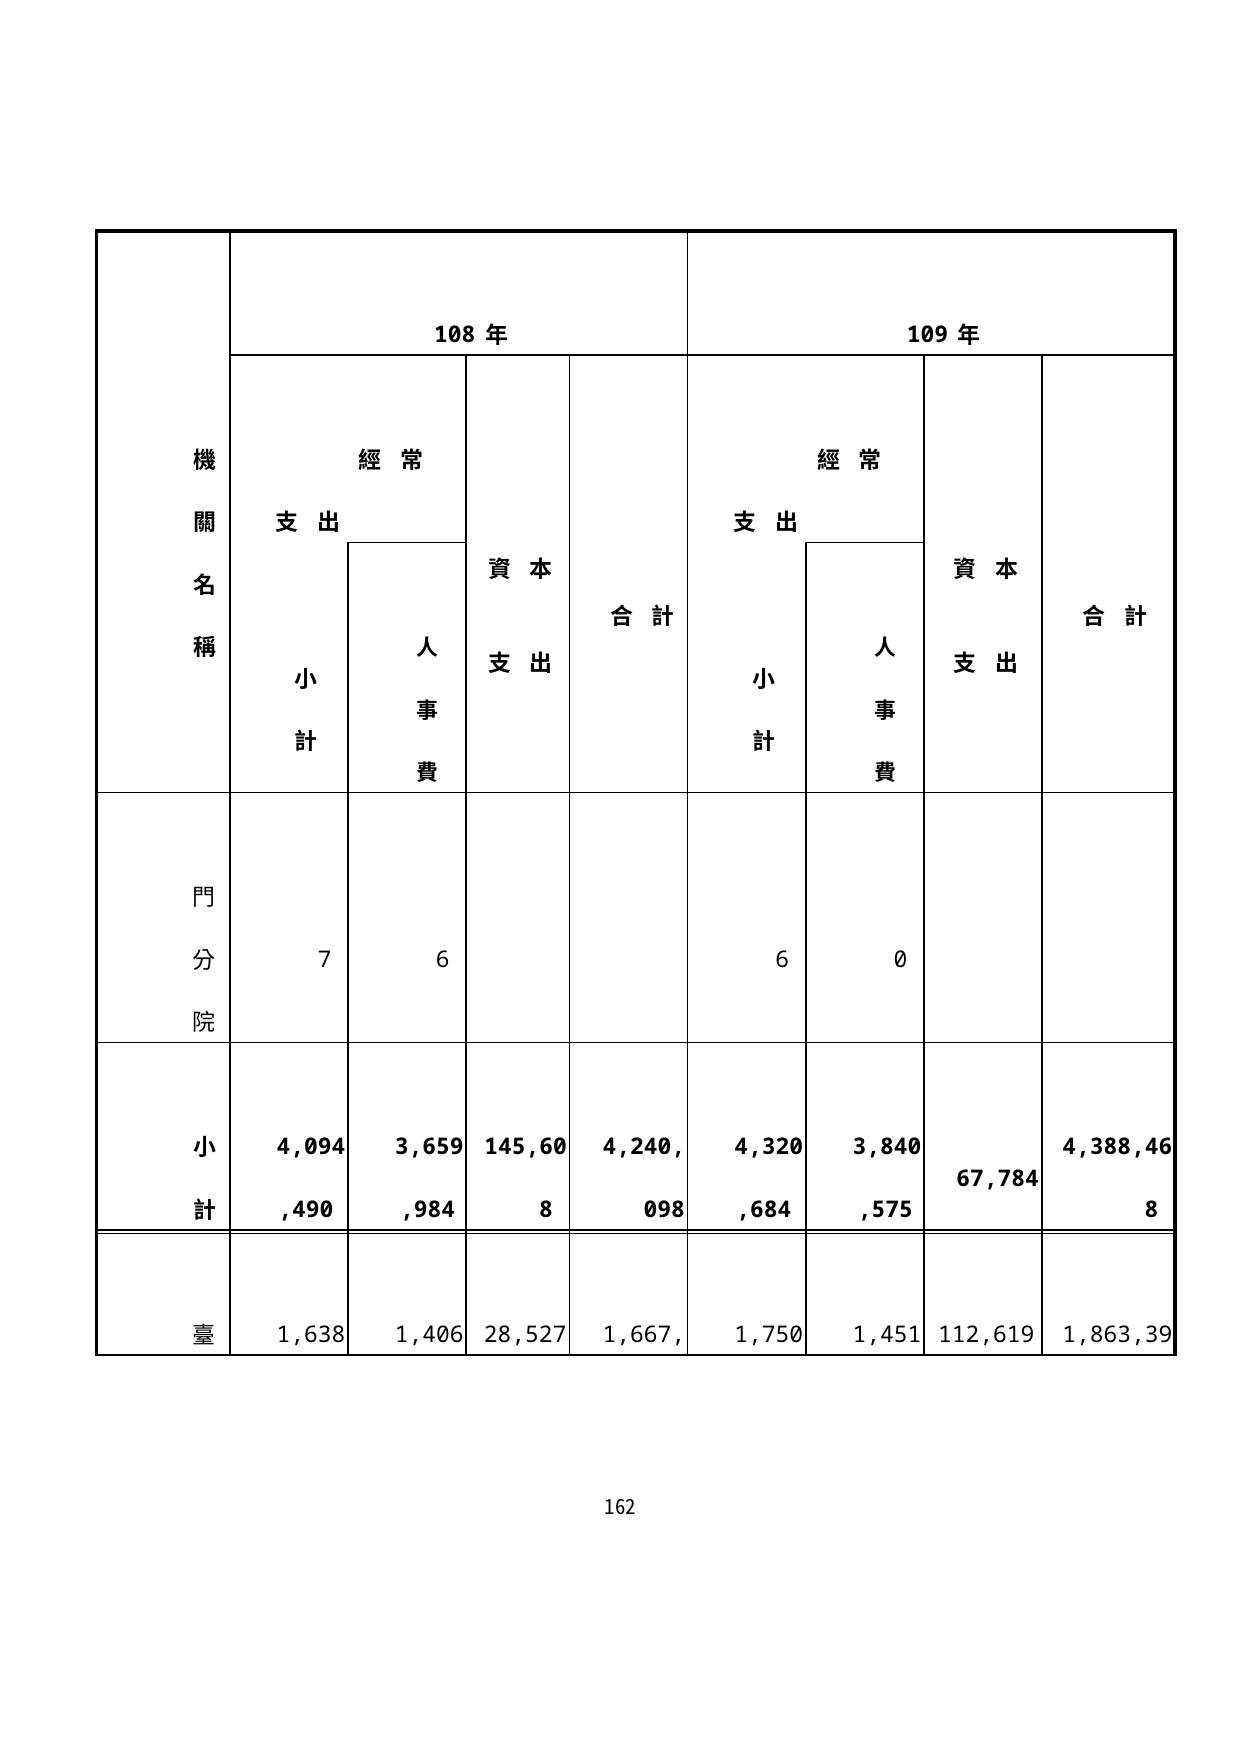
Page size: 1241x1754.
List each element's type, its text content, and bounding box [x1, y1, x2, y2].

table_cell 7 [231, 793, 347, 1042]
table_cell 1,638 [231, 1234, 347, 1354]
table_cell 資本 支出 [467, 356, 569, 792]
table_cell 3,659,984 [349, 1043, 465, 1229]
table_cell 經常支出 [688, 356, 923, 542]
table_cell 小 計 [98, 1043, 229, 1229]
table_cell 6 [349, 793, 465, 1042]
table_cell 3,840,575 [807, 1043, 923, 1229]
table_cell 臺 [98, 1234, 229, 1354]
table_cell 1,451 [807, 1234, 923, 1354]
table_cell 人事費 [349, 543, 465, 792]
table_cell [570, 793, 687, 1042]
table_cell 1,406 [349, 1234, 465, 1354]
table_cell 人事費 [807, 543, 923, 792]
table_cell 1,863,39 [1043, 1234, 1173, 1354]
table_cell 6 [688, 793, 805, 1042]
table_cell 資本 支出 [925, 356, 1041, 792]
table_cell 67,784 [925, 1043, 1041, 1229]
table_header 機關名稱 [98, 233, 229, 792]
table_cell 145,608 [467, 1043, 569, 1229]
table_cell 1,667, [570, 1234, 687, 1354]
table_cell 小計 [231, 542, 347, 792]
table_cell 門分院 [98, 793, 229, 1042]
table_cell 28,527 [467, 1234, 569, 1354]
table_cell 合計 [570, 356, 687, 792]
table_cell [467, 793, 569, 1042]
table_cell 合計 [1043, 356, 1173, 792]
table_cell 4,388,468 [1043, 1043, 1173, 1229]
table_cell [925, 793, 1041, 1042]
table_cell 小計 [688, 542, 805, 792]
table_cell 4,094,490 [231, 1043, 347, 1229]
table_header 108年 [231, 233, 687, 354]
table_cell 112,619 [925, 1234, 1041, 1354]
table_cell 4,240,098 [570, 1043, 687, 1229]
table_cell [1043, 793, 1173, 1042]
table_cell 4,320,684 [688, 1043, 805, 1229]
table_header 109年 [688, 233, 1173, 354]
table_cell 0 [807, 793, 923, 1042]
table_cell 1,750 [688, 1234, 805, 1354]
table_cell 經常支出 [231, 356, 465, 542]
